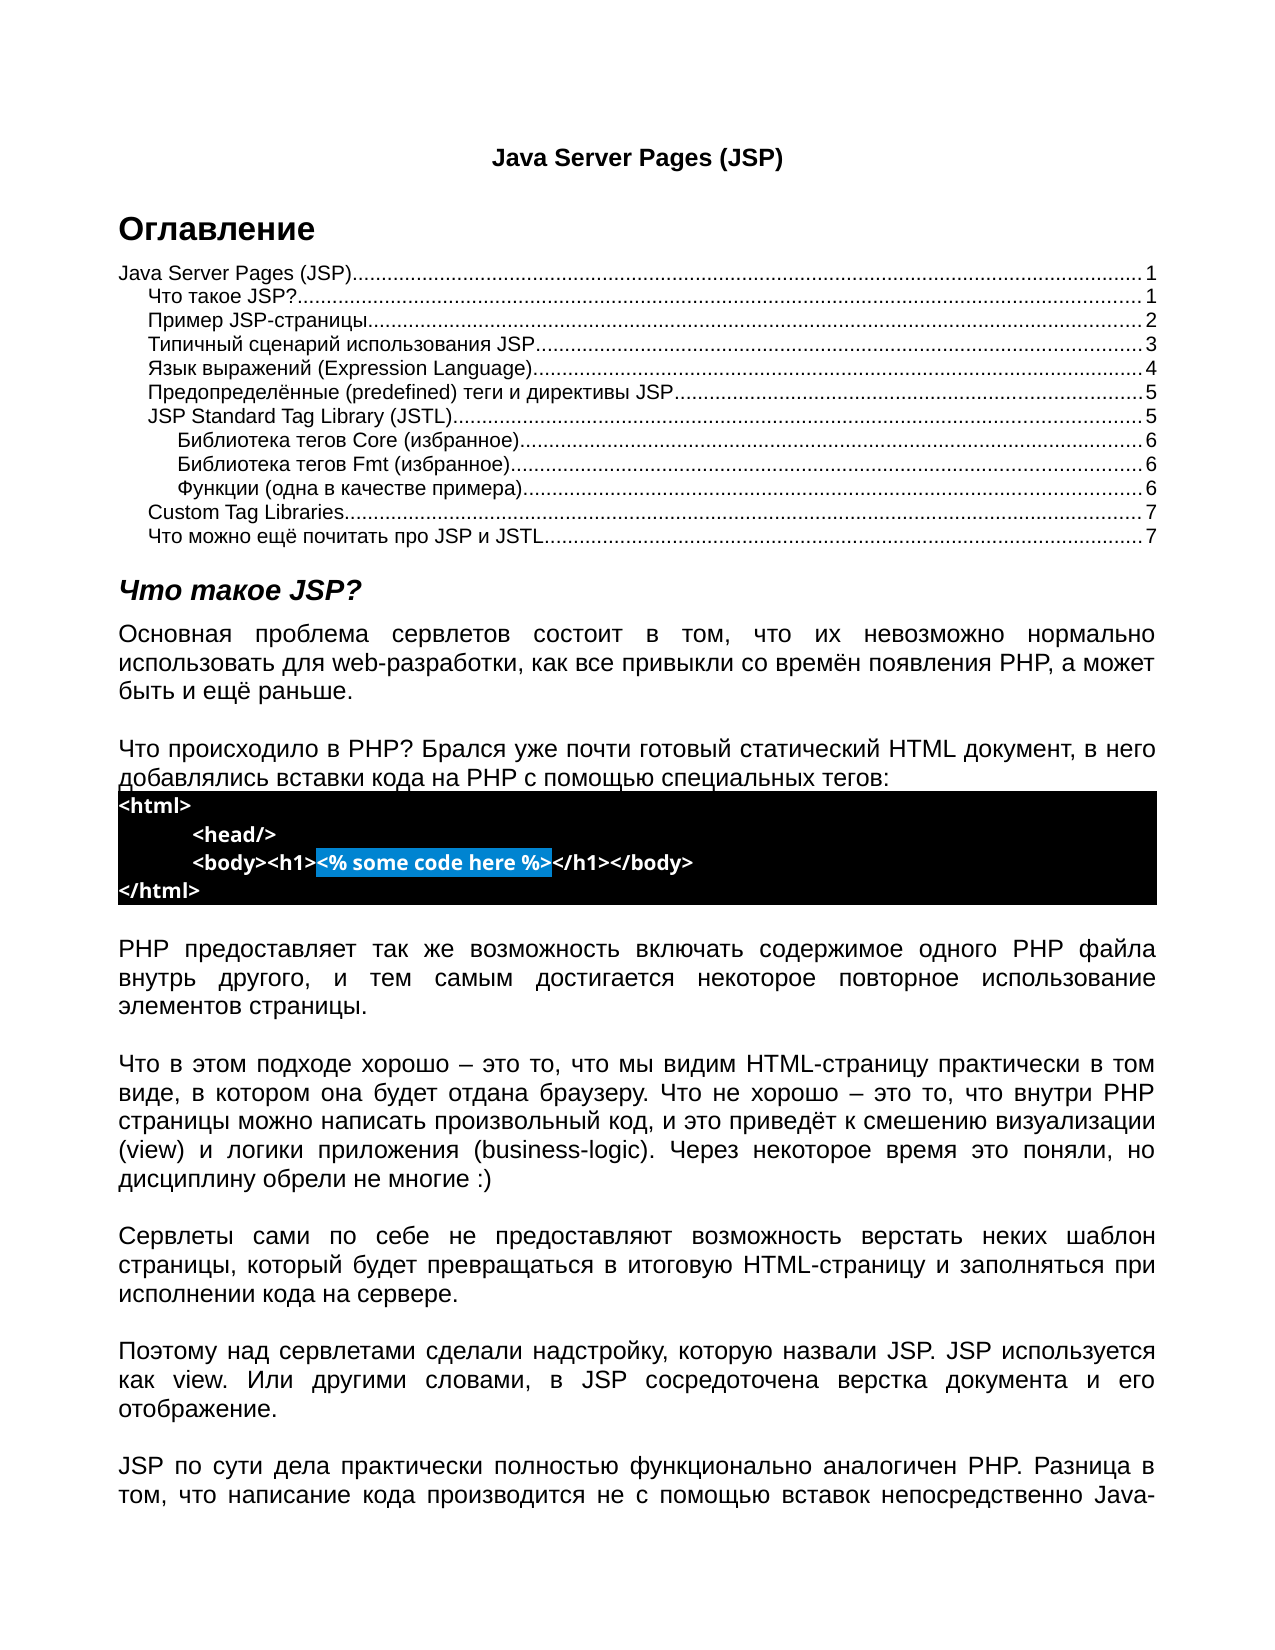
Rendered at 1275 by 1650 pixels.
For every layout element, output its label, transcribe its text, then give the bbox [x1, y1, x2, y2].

text Основная проблема сервлетов состоит в том, что их невозможно нормально использовать для web-разработки, как все привыкли со времён появления PHP, а может быть и ещё раньше. [118, 619, 1157, 705]
subtitle Что такое JSP? [118, 573, 1157, 606]
text <html> [118, 791, 1157, 820]
text Предопределённые (predefined) теги и директивы JSP 5 [148, 380, 1157, 404]
text JSP Standard Tag Library (JSTL) 5 [148, 404, 1157, 428]
text Что можно ещё почитать про JSP и JSTL 7 [148, 524, 1157, 548]
text Сервлеты сами по себе не предоставляют возможность верстать неких шаблон страницы, который будет превращаться в итоговую HTML-страницу и заполняться при исполнении кода на сервере. [118, 1221, 1157, 1308]
text Библиотека тегов Core (избранное) 6 [177, 428, 1157, 452]
text <body><h1><% some code here %></h1></body> [118, 848, 1157, 877]
text Типичный сценарий использования JSP 3 [148, 332, 1157, 356]
subtitle Java Server Pages (JSP) [118, 143, 1157, 172]
text JSP по сути дела практически полностью функционально аналогичен PHP. Разница в том, что написание кода производится не с помощью вставок непосредственно Java- [118, 1451, 1157, 1509]
text Пример JSP-страницы 2 [148, 308, 1157, 332]
text Что происходило в PHP? Брался уже почти готовый статический HTML документ, в него добавлялись вставки кода на PHP с помощью специальных тегов: [118, 734, 1157, 791]
text Функции (одна в качестве примера) 6 [177, 476, 1157, 500]
text Что в этом подходе хорошо – это то, что мы видим HTML-страницу практически в том виде, в котором она будет отдана браузеру. Что не хорошо – это то, что внутри PHP страницы можно написать произвольный код, и это приведёт к смешению визуализации (view) и логики приложения (business-logic). Через некоторое время это поняли, но дисциплину обрели не многие :) [118, 1049, 1157, 1193]
text Язык выражений (Expression Language) 4 [148, 356, 1157, 380]
text Что такое JSP? 1 [148, 284, 1157, 308]
subtitle Оглавление [118, 209, 1157, 248]
text </html> [118, 877, 1157, 905]
text Поэтому над сервлетами сделали надстройку, которую назвали JSP. JSP используется как view. Или другими словами, в JSP сосредоточена верстка документа и его отображение. [118, 1336, 1157, 1423]
text Custom Tag Libraries 7 [148, 500, 1157, 524]
text PHP предоставляет так же возможность включать содержимое одного PHP файла внутрь другого, и тем самым достигается некоторое повторное использование элементов страницы. [118, 934, 1157, 1020]
text Библиотека тегов Fmt (избранное) 6 [177, 452, 1157, 476]
text Java Server Pages (JSP) 1 [118, 260, 1157, 284]
text <head/> [118, 820, 1157, 848]
